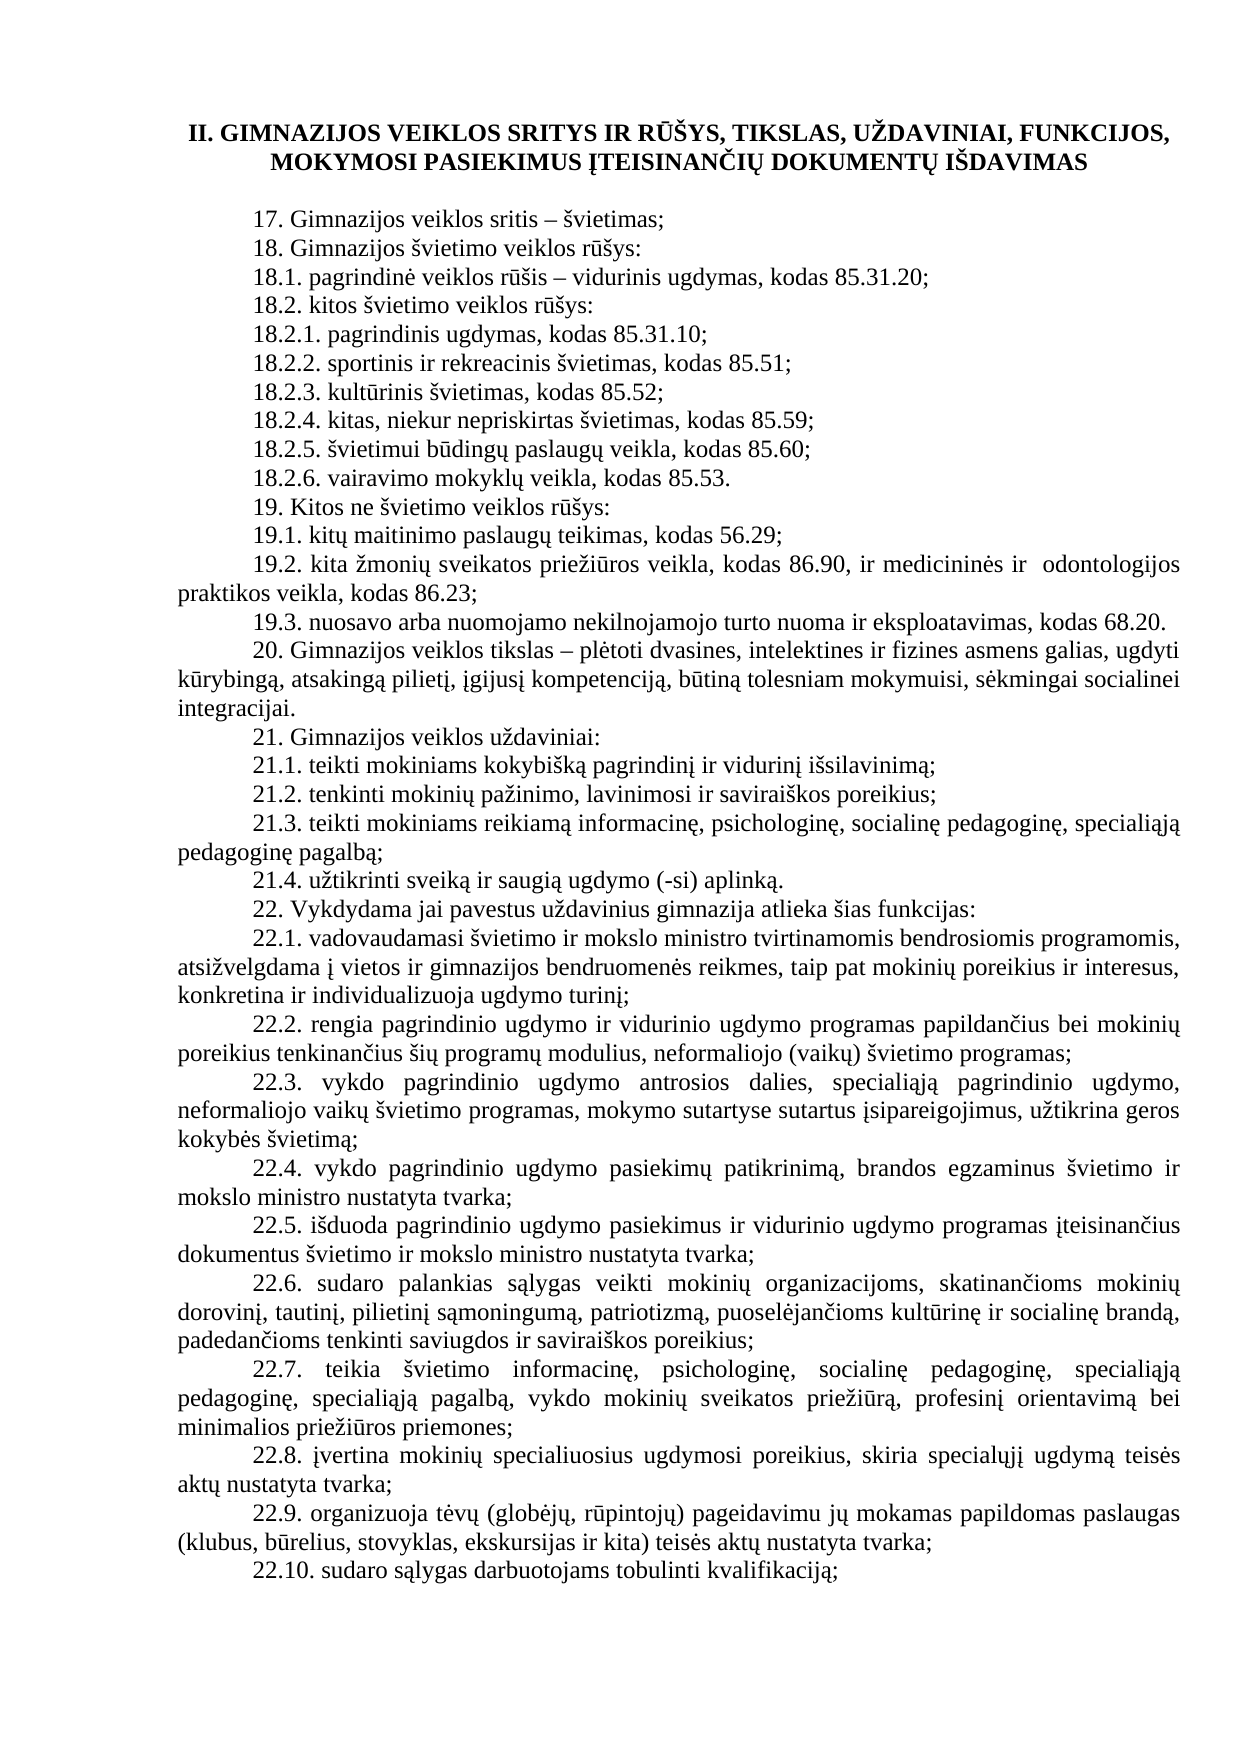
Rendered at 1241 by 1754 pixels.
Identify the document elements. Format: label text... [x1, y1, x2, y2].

text 22.5. išduoda pagrindinio ugdymo pasiekimus ir vidurinio ugdymo programas įteisinančius dokumentus švietimo ir mokslo ministro nustatyta tvarka; [177, 1211, 1181, 1268]
text 21. Gimnazijos veiklos uždaviniai: [177, 722, 1181, 751]
text 21.1. teikti mokiniams kokybišką pagrindinį ir vidurinį išsilavinimą; [177, 751, 1181, 779]
text 21.4. užtikrinti sveiką ir saugią ugdymo (-si) aplinką. [177, 866, 1181, 894]
text 19. Kitos ne švietimo veiklos rūšys: [177, 492, 1181, 521]
text 22.9. organizuoja tėvų (globėjų, rūpintojų) pageidavimu jų mokamas papildomas paslaugas (klubus, būrelius, stovyklas, ekskursijas ir kita) teisės aktų nustatyta tvarka; [177, 1498, 1181, 1556]
text 22.6. sudaro palankias sąlygas veikti mokinių organizacijoms, skatinančioms mokinių dorovinį, tautinį, pilietinį sąmoningumą, patriotizmą, puoselėjančioms kultūrinę ir socialinę brandą, padedančioms tenkinti saviugdos ir saviraiškos poreikius; [177, 1268, 1181, 1354]
text 19.2. kita žmonių sveikatos priežiūros veikla, kodas 86.90, ir medicininės ir odontologijos praktikos veikla, kodas 86.23; [177, 549, 1181, 607]
text 22.2. rengia pagrindinio ugdymo ir vidurinio ugdymo programas papildančius bei mokinių poreikius tenkinančius šių programų modulius, neformaliojo (vaikų) švietimo programas; [177, 1009, 1181, 1067]
text 18.2.2. sportinis ir rekreacinis švietimas, kodas 85.51; [177, 348, 1181, 377]
text 22.3. vykdo pagrindinio ugdymo antrosios dalies, specialiąją pagrindinio ugdymo, neformaliojo vaikų švietimo programas, mokymo sutartyse sutartus įsipareigojimus, užtikrina geros kokybės švietimą; [177, 1067, 1181, 1153]
text 21.3. teikti mokiniams reikiamą informacinę, psichologinę, socialinę pedagoginę, specialiąją pedagoginę pagalbą; [177, 808, 1181, 866]
text II. GIMNAZIJOS VEIKLOS SRITYS IR RŪŠYS, TIKSLAS, UŽDAVINIAI, FUNKCIJOS, MOKYMOSI PASIEKIMUS ĮTEISINANČIŲ DOKUMENTŲ IŠDAVIMAS [177, 118, 1181, 176]
text 20. Gimnazijos veiklos tikslas – plėtoti dvasines, intelektines ir fizines asmens galias, ugdyti kūrybingą, atsakingą pilietį, įgijusį kompetenciją, būtiną tolesniam mokymuisi, sėkmingai socialinei integracijai. [177, 636, 1181, 722]
text 18.2.3. kultūrinis švietimas, kodas 85.52; [177, 377, 1181, 406]
text 22.4. vykdo pagrindinio ugdymo pasiekimų patikrinimą, brandos egzaminus švietimo ir mokslo ministro nustatyta tvarka; [177, 1153, 1181, 1211]
text 22. Vykdydama jai pavestus uždavinius gimnazija atlieka šias funkcijas: [177, 894, 1181, 923]
text 18.2.5. švietimui būdingų paslaugų veikla, kodas 85.60; [177, 434, 1181, 463]
text 22.7. teikia švietimo informacinę, psichologinę, socialinę pedagoginę, specialiąją pedagoginę, specialiąją pagalbą, vykdo mokinių sveikatos priežiūrą, profesinį orientavimą bei minimalios priežiūros priemones; [177, 1354, 1181, 1441]
text 18.2.6. vairavimo mokyklų veikla, kodas 85.53. [177, 463, 1181, 492]
text 19.3. nuosavo arba nuomojamo nekilnojamojo turto nuoma ir eksploatavimas, kodas 68.20. [177, 607, 1181, 636]
text 18. Gimnazijos švietimo veiklos rūšys: [177, 233, 1181, 262]
text 18.2.1. pagrindinis ugdymas, kodas 85.31.10; [177, 319, 1181, 348]
text 18.2.4. kitas, niekur nepriskirtas švietimas, kodas 85.59; [177, 406, 1181, 434]
text 17. Gimnazijos veiklos sritis – švietimas; [177, 204, 1181, 233]
text 22.8. įvertina mokinių specialiuosius ugdymosi poreikius, skiria specialųjį ugdymą teisės aktų nustatyta tvarka; [177, 1441, 1181, 1498]
text 22.1. vadovaudamasi švietimo ir mokslo ministro tvirtinamomis bendrosiomis programomis, atsižvelgdama į vietos ir gimnazijos bendruomenės reikmes, taip pat mokinių poreikius ir interesus, konkretina ir individualizuoja ugdymo turinį; [177, 923, 1181, 1009]
text 18.1. pagrindinė veiklos rūšis – vidurinis ugdymas, kodas 85.31.20; [177, 262, 1181, 291]
text 22.10. sudaro sąlygas darbuotojams tobulinti kvalifikaciją; [177, 1556, 1181, 1584]
text 18.2. kitos švietimo veiklos rūšys: [177, 291, 1181, 319]
text 19.1. kitų maitinimo paslaugų teikimas, kodas 56.29; [177, 521, 1181, 549]
text 21.2. tenkinti mokinių pažinimo, lavinimosi ir saviraiškos poreikius; [177, 779, 1181, 808]
